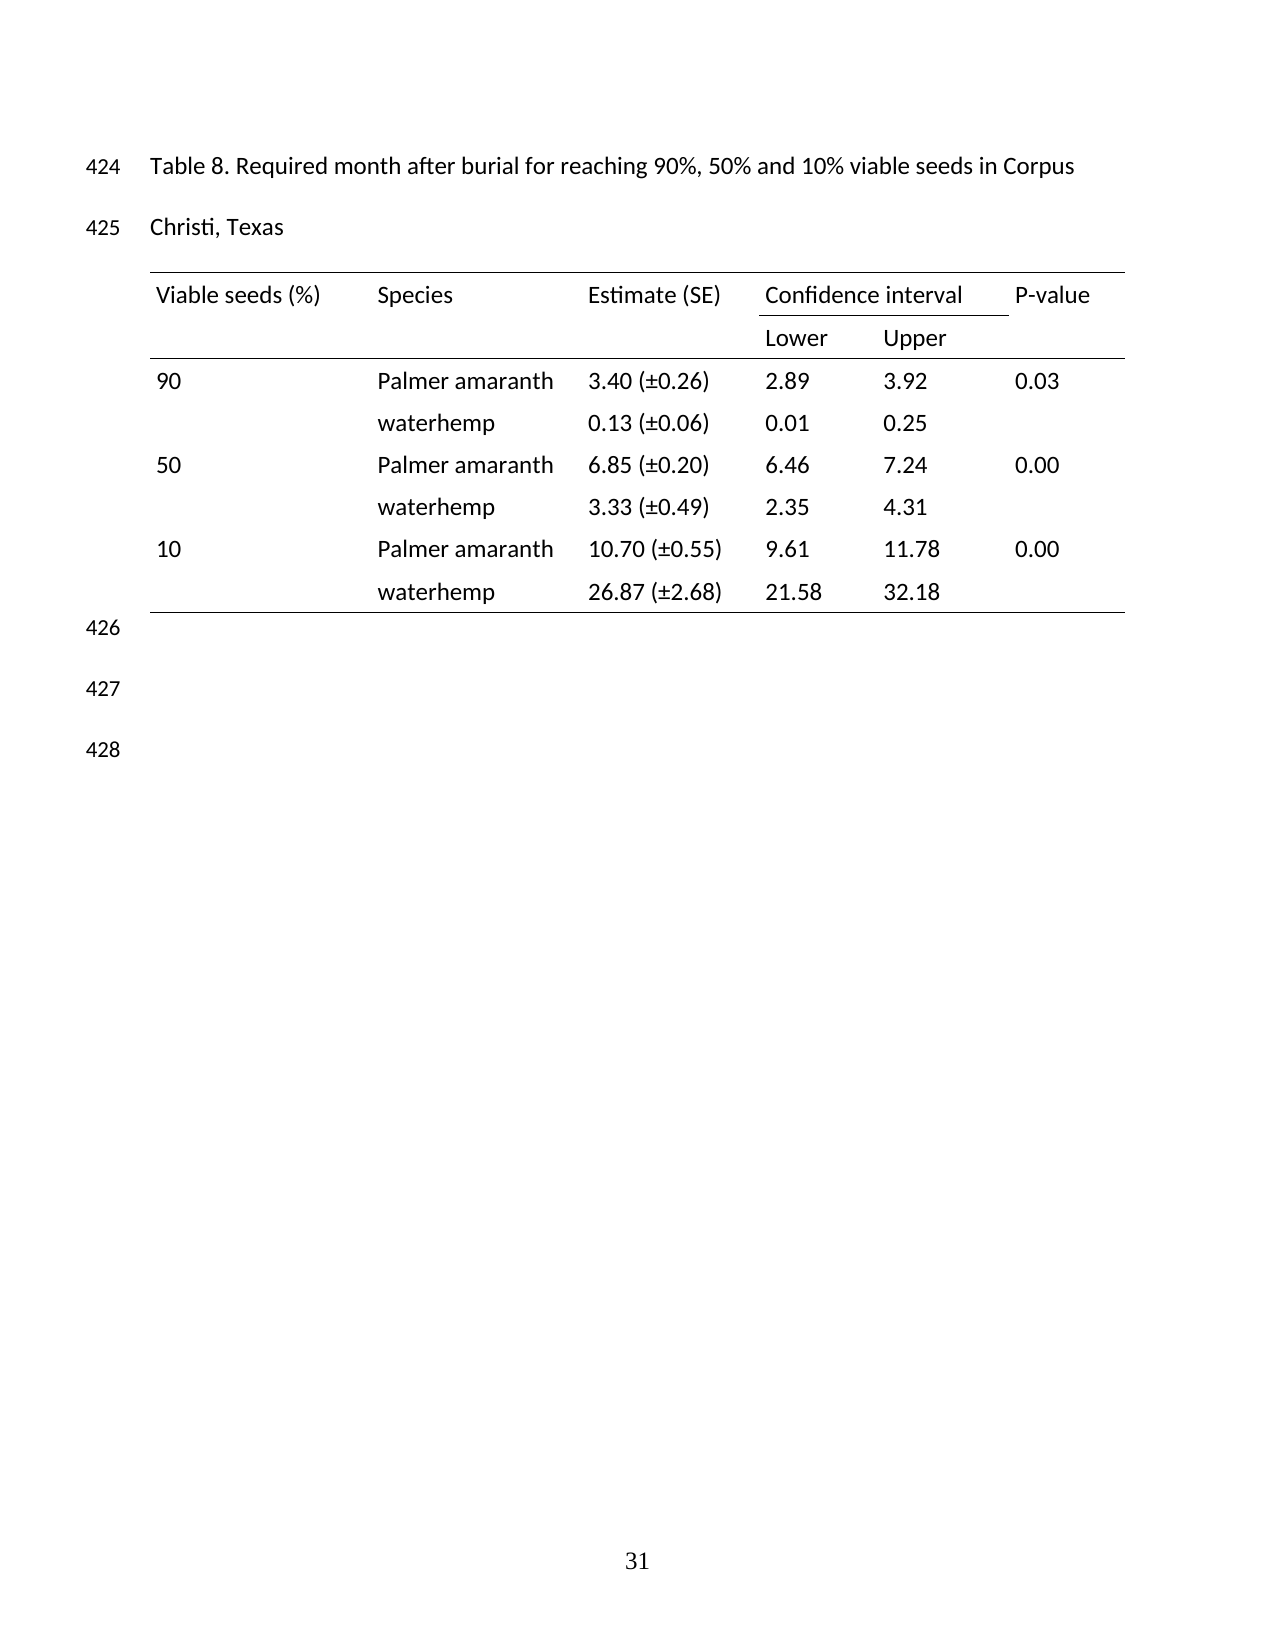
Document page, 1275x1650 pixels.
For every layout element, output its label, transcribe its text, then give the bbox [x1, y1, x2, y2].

table_cell 2.35 [759, 485, 877, 527]
table_cell 10 [150, 527, 372, 612]
table_cell Palmer amaranth [372, 359, 582, 401]
table_cell 6.46 [759, 443, 877, 485]
table_cell 2.89 [759, 359, 877, 401]
text Table 8. Required month after burial for reaching 90%, 50% and 10% viable seeds in Corpus Christi, Texas [150, 150, 1125, 242]
table_cell Upper [878, 316, 1009, 358]
table_cell 6.85 (±0.20) [582, 443, 759, 485]
table_cell 0.13 (±0.06) [582, 401, 759, 443]
table_cell 0.03 [1009, 359, 1125, 443]
table_cell 3.92 [878, 359, 1009, 401]
table_cell waterhemp [372, 401, 582, 443]
table_cell 0.00 [1009, 527, 1125, 612]
table_cell 9.61 [759, 527, 877, 569]
table_cell Palmer amaranth [372, 443, 582, 485]
table_header Estimate (SE) [582, 273, 759, 358]
table_header P-value [1009, 273, 1125, 358]
table_cell Palmer amaranth [372, 527, 582, 569]
table_header Confidence interval [759, 273, 1009, 315]
table_cell 11.78 [878, 527, 1009, 569]
table_cell 32.18 [878, 569, 1009, 612]
table_cell Lower [759, 316, 877, 358]
table_cell 50 [150, 443, 372, 527]
table_cell 3.40 (±0.26) [582, 359, 759, 401]
table_cell waterhemp [372, 485, 582, 527]
table_cell 26.87 (±2.68) [582, 569, 759, 612]
table_cell 21.58 [759, 569, 877, 612]
table_cell waterhemp [372, 569, 582, 612]
table_cell 10.70 (±0.55) [582, 527, 759, 569]
table_cell 3.33 (±0.49) [582, 485, 759, 527]
table_cell 4.31 [878, 485, 1009, 527]
table_cell 90 [150, 359, 372, 443]
table_cell 7.24 [878, 443, 1009, 485]
table_header Viable seeds (%) [150, 273, 372, 358]
table_cell 0.00 [1009, 443, 1125, 527]
table_cell 0.01 [759, 401, 877, 443]
table_header Species [372, 273, 582, 358]
table_cell 0.25 [878, 401, 1009, 443]
